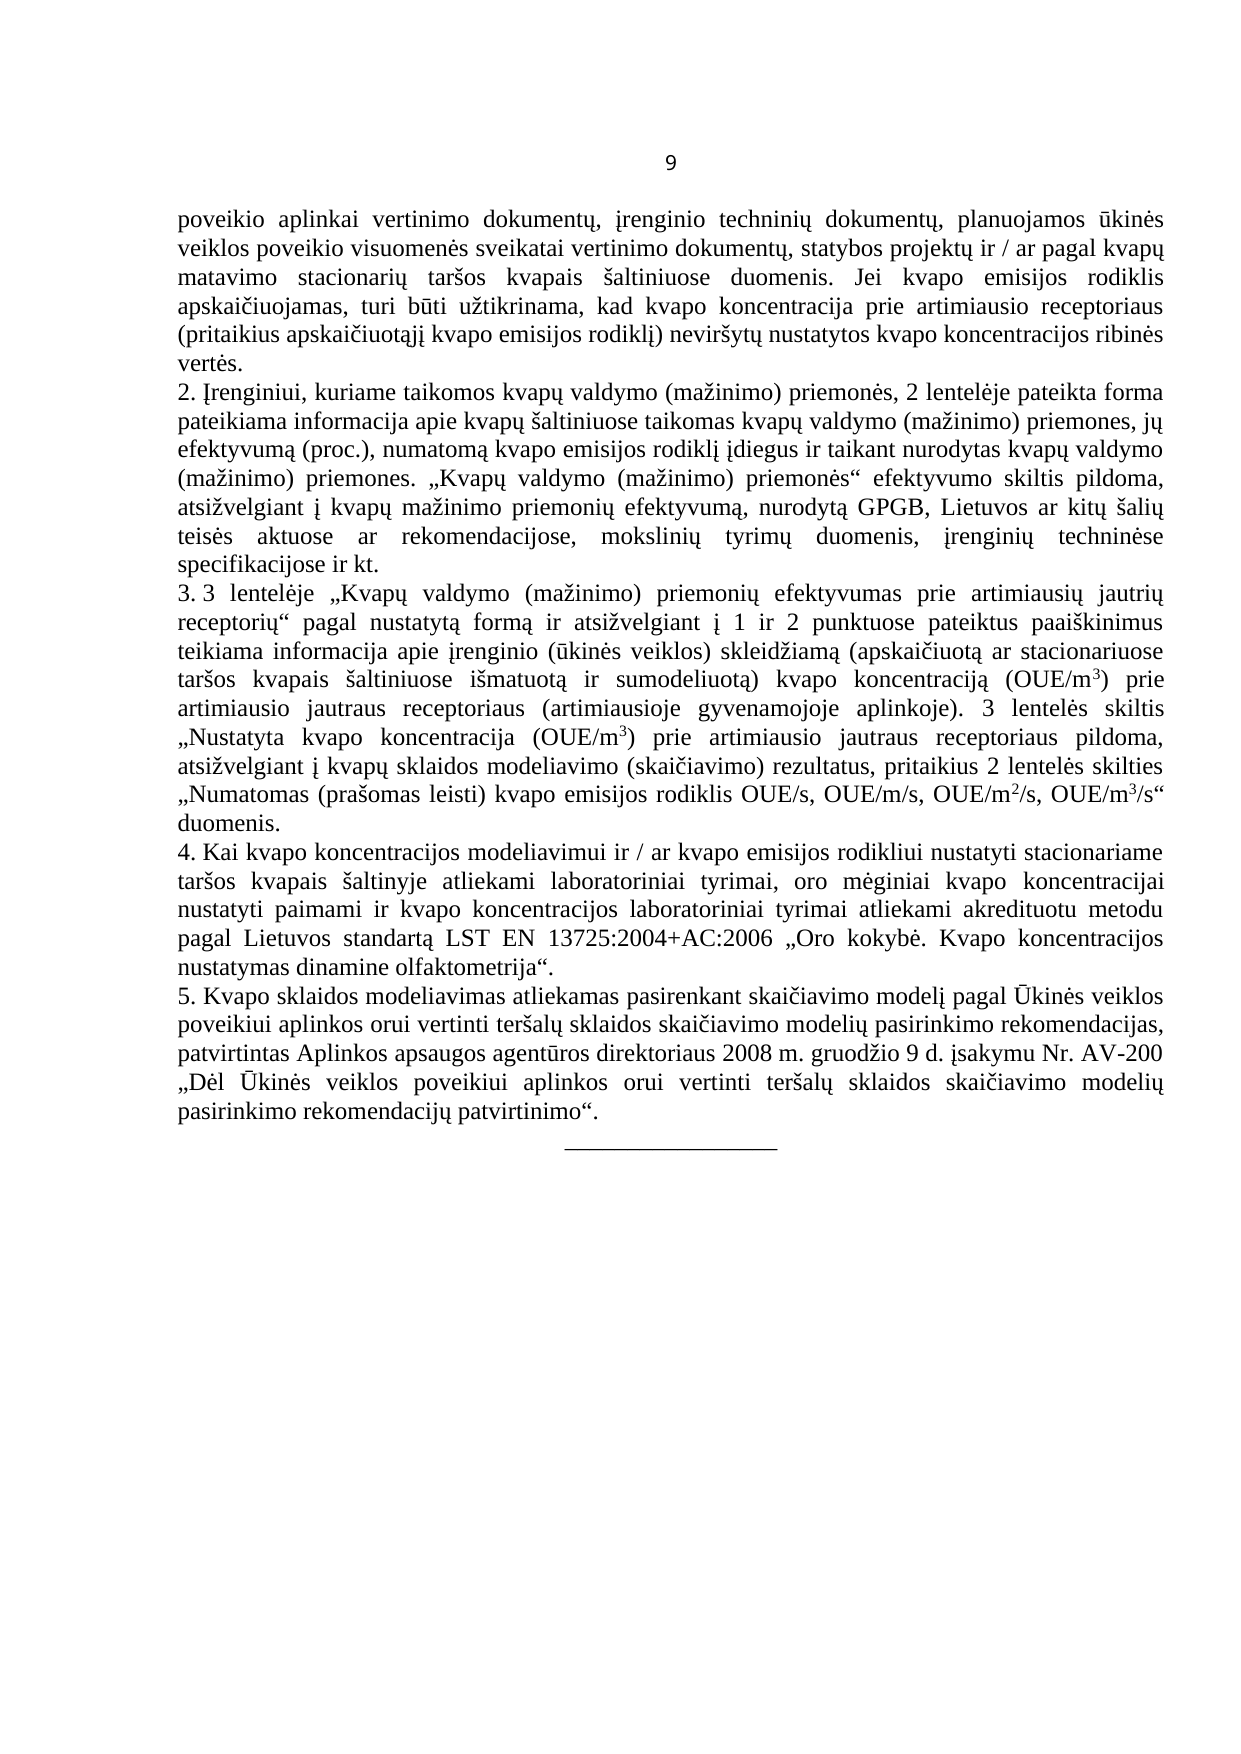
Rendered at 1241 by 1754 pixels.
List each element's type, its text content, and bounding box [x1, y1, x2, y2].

text 3. 3 lentelėje „Kvapų valdymo (mažinimo) priemonių efektyvumas prie artimiausių jautrių receptorių“ pagal nustatytą formą ir atsižvelgiant į 1 ir 2 punktuose pateiktus paaiškinimus teikiama informacija apie įrenginio (ūkinės veiklos) skleidžiamą (apskaičiuotą ar stacionariuose taršos kvapais šaltiniuose išmatuotą ir sumodeliuotą) kvapo koncentraciją (OUE/m3) prie artimiausio jautraus receptoriaus (artimiausioje gyvenamojoje aplinkoje). 3 lentelės skiltis „Nustatyta kvapo koncentracija (OUE/m3) prie artimiausio jautraus receptoriaus pildoma, atsižvelgiant į kvapų sklaidos modeliavimo (skaičiavimo) rezultatus, pritaikius 2 lentelės skilties „Numatomas (prašomas leisti) kvapo emisijos rodiklis OUE/s, OUE/m/s, OUE/m2/s, OUE/m3/s“ duomenis. [177, 578, 1164, 837]
text 4. Kai kvapo koncentracijos modeliavimui ir / ar kvapo emisijos rodikliui nustatyti stacionariame taršos kvapais šaltinyje atliekami laboratoriniai tyrimai, oro mėginiai kvapo koncentracijai nustatyti paimami ir kvapo koncentracijos laboratoriniai tyrimai atliekami akredituotu metodu pagal Lietuvos standartą LST EN 13725:2004+AC:2006 „Oro kokybė. Kvapo koncentracijos nustatymas dinamine olfaktometrija“. [177, 837, 1164, 981]
text 2. Įrenginiui, kuriame taikomos kvapų valdymo (mažinimo) priemonės, 2 lentelėje pateikta forma pateikiama informacija apie kvapų šaltiniuose taikomas kvapų valdymo (mažinimo) priemones, jų efektyvumą (proc.), numatomą kvapo emisijos rodiklį įdiegus ir taikant nurodytas kvapų valdymo (mažinimo) priemones. „Kvapų valdymo (mažinimo) priemonės“ efektyvumo skiltis pildoma, atsižvelgiant į kvapų mažinimo priemonių efektyvumą, nurodytą GPGB, Lietuvos ar kitų šalių teisės aktuose ar rekomendacijose, mokslinių tyrimų duomenis, įrenginių techninėse specifikacijose ir kt. [177, 377, 1164, 578]
text 5. Kvapo sklaidos modeliavimas atliekamas pasirenkant skaičiavimo modelį pagal Ūkinės veiklos poveikiui aplinkos orui vertinti teršalų sklaidos skaičiavimo modelių pasirinkimo rekomendacijas, patvirtintas Aplinkos apsaugos agentūros direktoriaus 2008 m. gruodžio 9 d. įsakymu Nr. AV-200 „Dėl Ūkinės veiklos poveikiui aplinkos orui vertinti teršalų sklaidos skaičiavimo modelių pasirinkimo rekomendacijų patvirtinimo“. [177, 981, 1164, 1124]
text _________________ [177, 1124, 1164, 1153]
text poveikio aplinkai vertinimo dokumentų, įrenginio techninių dokumentų, planuojamos ūkinės veiklos poveikio visuomenės sveikatai vertinimo dokumentų, statybos projektų ir / ar pagal kvapų matavimo stacionarių taršos kvapais šaltiniuose duomenis. Jei kvapo emisijos rodiklis apskaičiuojamas, turi būti užtikrinama, kad kvapo koncentracija prie artimiausio receptoriaus (pritaikius apskaičiuotąjį kvapo emisijos rodiklį) neviršytų nustatytos kvapo koncentracijos ribinės vertės. [177, 204, 1164, 377]
